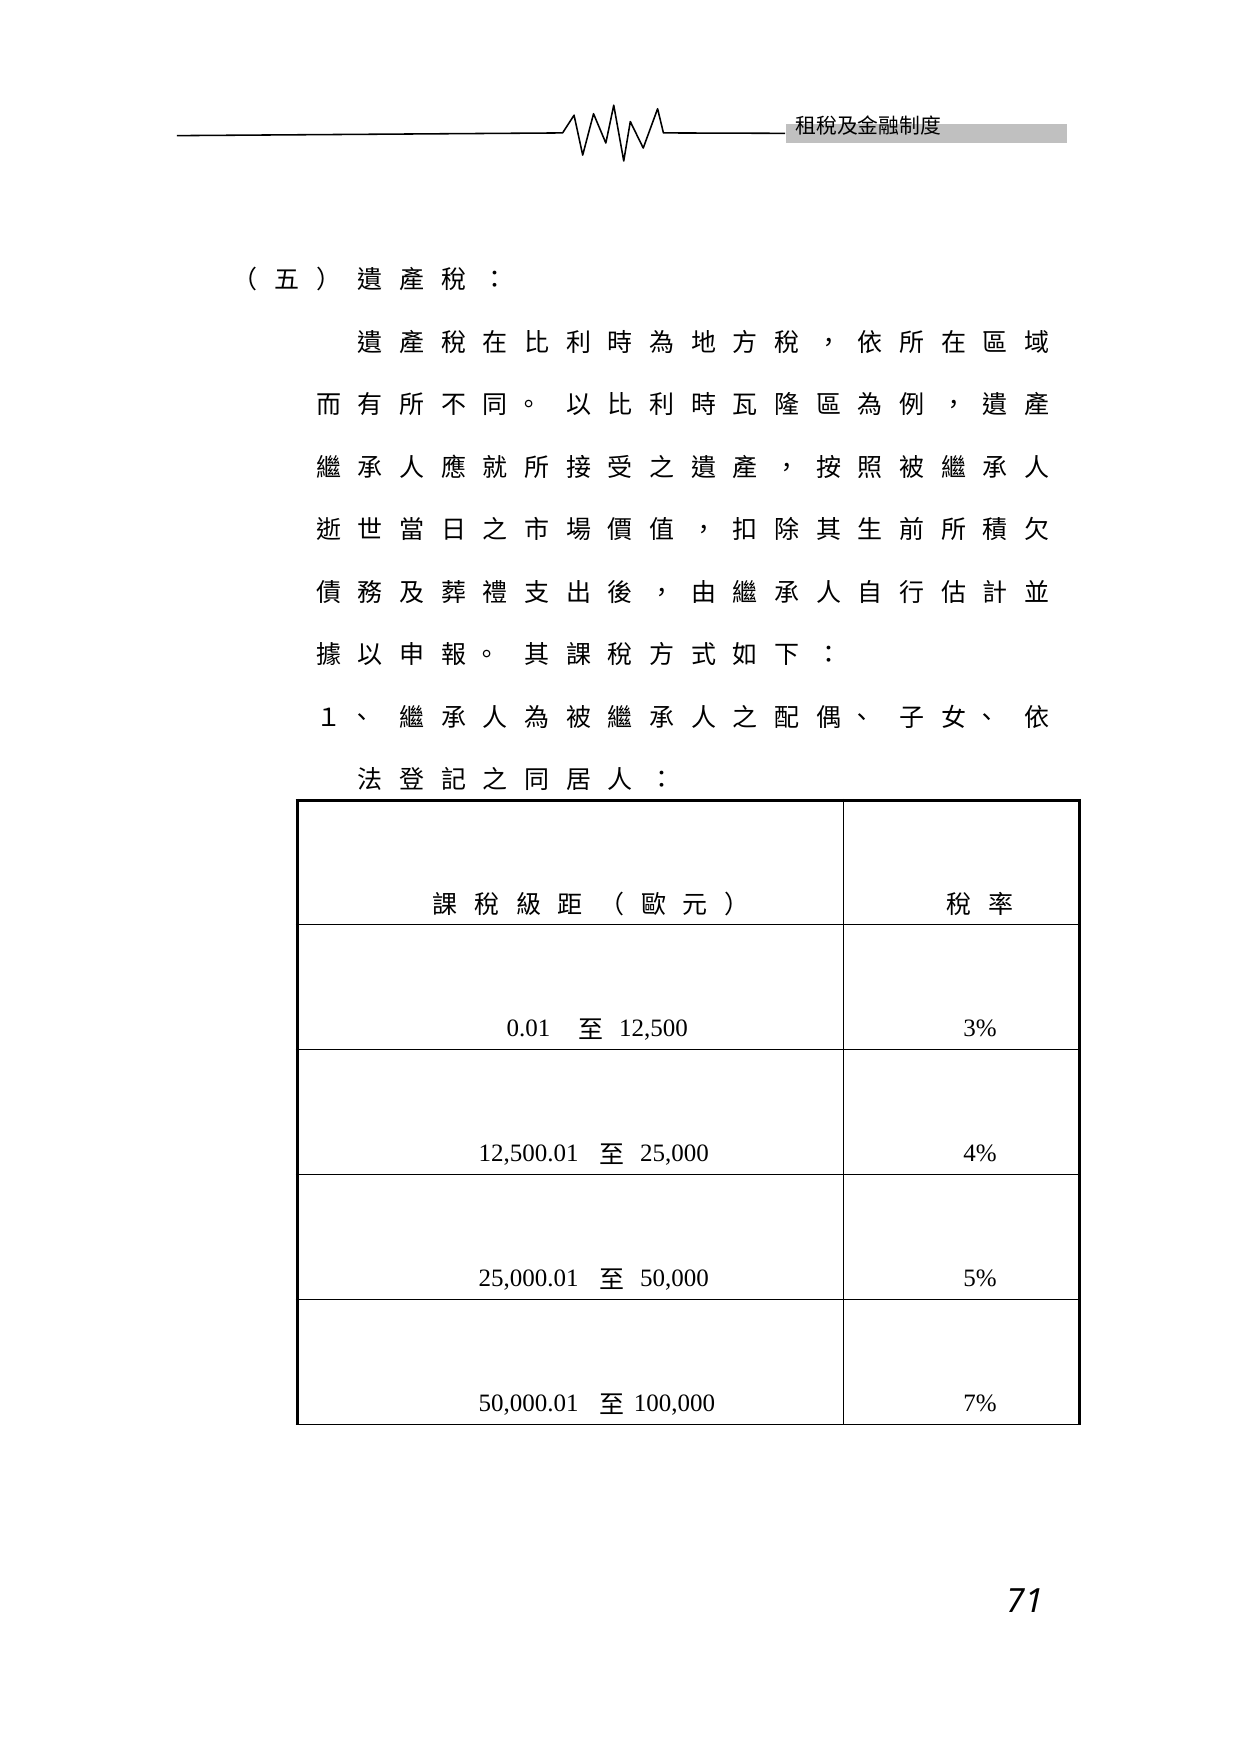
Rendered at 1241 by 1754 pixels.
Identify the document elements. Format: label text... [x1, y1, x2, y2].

table_cell 4% [844, 1050, 1078, 1174]
table_cell 12,500.01至25,000 [299, 1050, 843, 1174]
table_cell 25,000.01至50,000 [299, 1175, 843, 1299]
table_cell 0.01至12,500 [299, 925, 843, 1049]
text （五）遺產稅： [207, 236, 1058, 299]
table_cell 3% [844, 925, 1078, 1049]
table_cell 7% [844, 1300, 1078, 1424]
table_cell 50,000.01至100,000 [299, 1300, 843, 1424]
table_header 課稅級距（歐元） [299, 802, 843, 924]
text １、繼承人為被繼承人之配偶、子女、依法登記之同居人： [280, 674, 1058, 799]
table_cell 5% [844, 1175, 1078, 1299]
text 遺產稅在比利時為地方稅，依所在區域而有所不同。以比利時瓦隆區為例，遺產繼承人應就所接受之遺產，按照被繼承人逝世當日之市場價值，扣除其生前所積欠債務及葬禮支出後，由繼承人自行估計並據以申報。其課稅方式如下： [281, 299, 1058, 674]
table_header 稅率 [844, 802, 1078, 924]
